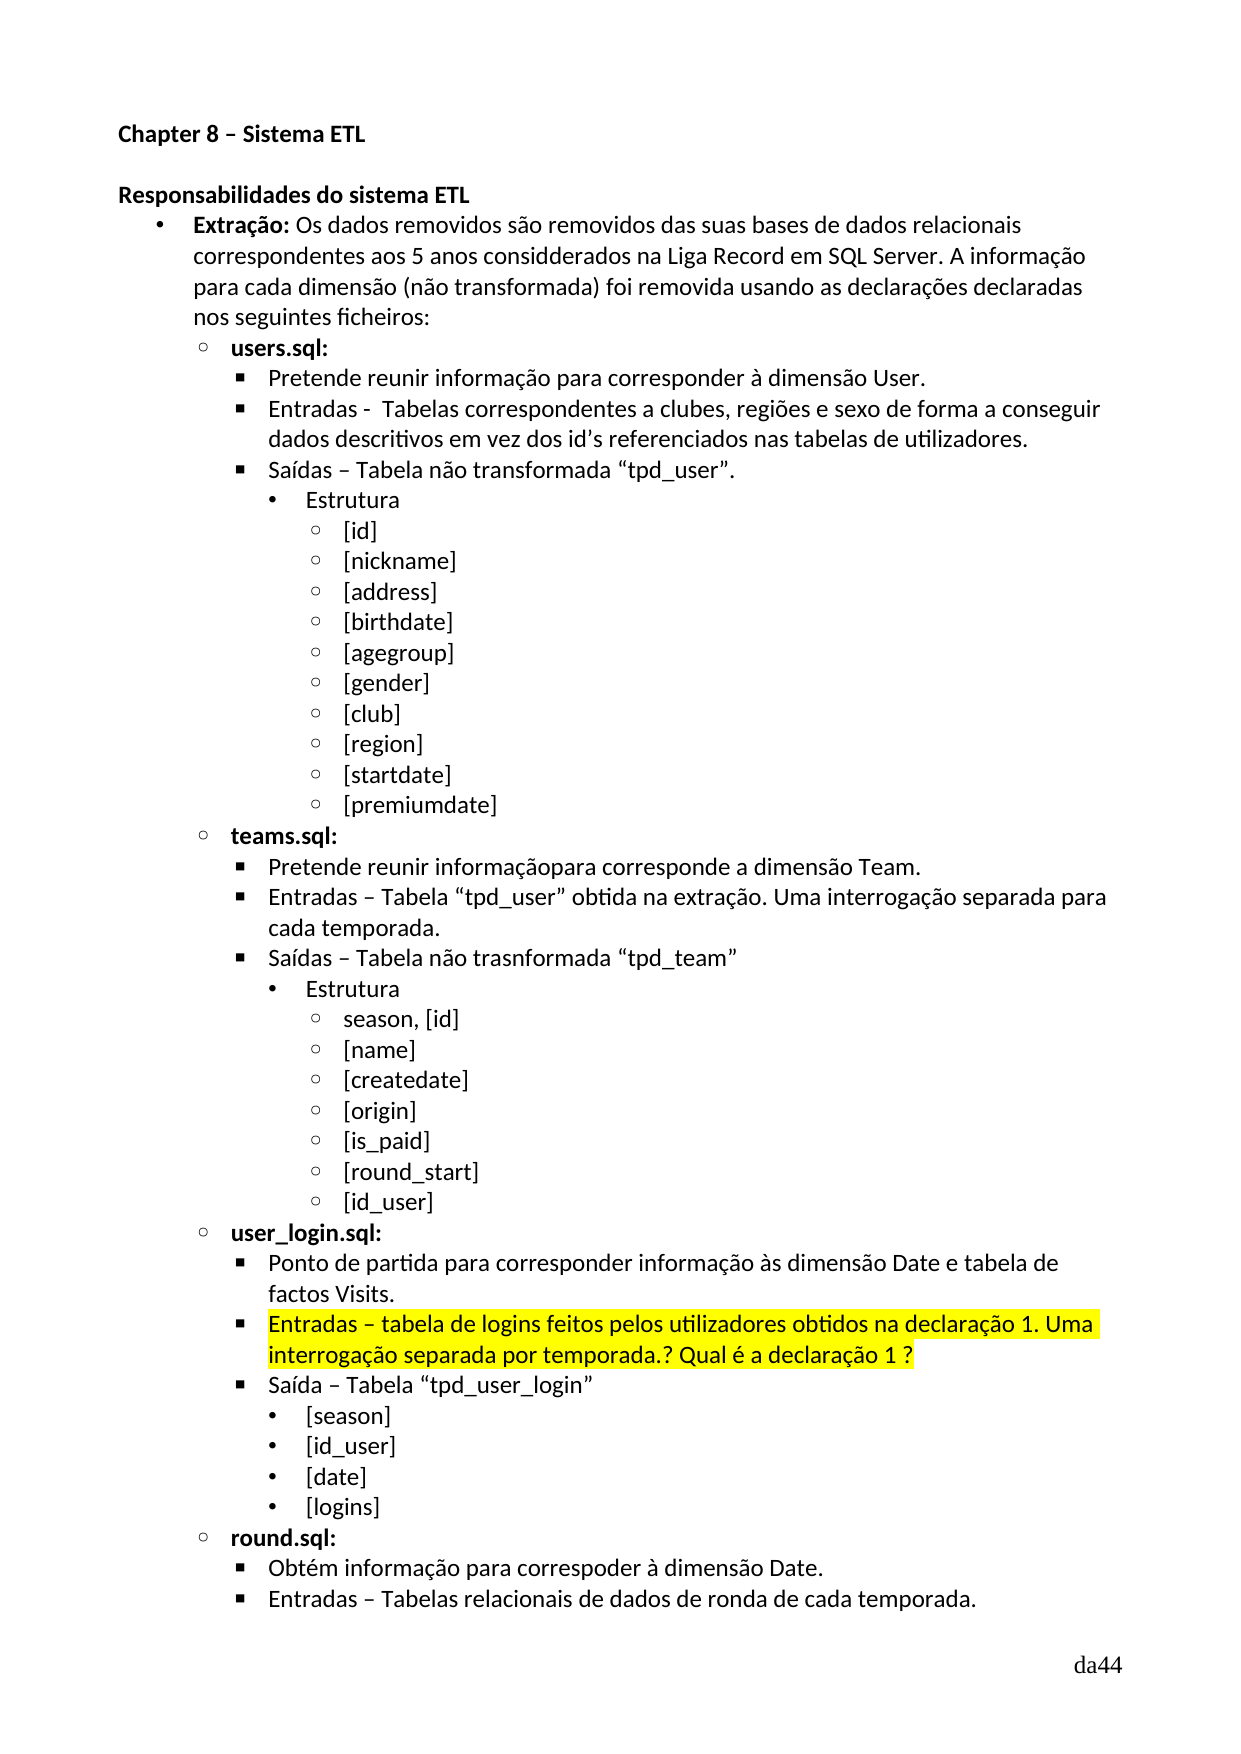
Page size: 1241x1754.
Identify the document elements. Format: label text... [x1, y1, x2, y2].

list Saída – Tabela “tpd_user_login” [231, 1369, 1122, 1400]
list [nickname] [306, 545, 1122, 576]
list round.sql: [193, 1522, 1122, 1553]
list teams.sql: [193, 820, 1122, 851]
list [id] [306, 515, 1122, 545]
list user_login.sql: [193, 1217, 1122, 1247]
list [origin] [306, 1095, 1122, 1125]
list [round_start] [306, 1156, 1122, 1186]
list [startdate] [306, 759, 1122, 789]
list Extração: Os dados removidos são removidos das suas bases de dados relacionais correspondentes aos 5 anos considderados na Liga Record em SQL Server. A informação para cada dimensão (não transformada) foi removida usando as declarações declaradas nos seguintes ficheiros: [156, 210, 1122, 332]
list Entradas – Tabela “tpd_user” obtida na extração. Uma interrogação separada para cada temporada. [231, 881, 1122, 942]
list [logins] [268, 1492, 1122, 1522]
list Obtém informação para correspoder à dimensão Date. [231, 1553, 1122, 1583]
list [createdate] [306, 1064, 1122, 1095]
list season, [id] [306, 1003, 1122, 1034]
list [region] [306, 728, 1122, 759]
list Entradas – tabela de logins feitos pelos utilizadores obtidos na declaração 1. Uma interrogação separada por temporada.? Qual é a declaração 1 ? [231, 1308, 1122, 1369]
list [club] [306, 698, 1122, 728]
list [id_user] [268, 1431, 1122, 1461]
list [agegroup] [306, 637, 1122, 667]
list [date] [268, 1461, 1122, 1492]
list Estrutura [268, 484, 1122, 515]
list Entradas – Tabelas relacionais de dados de ronda de cada temporada. [231, 1583, 1122, 1614]
list Ponto de partida para corresponder informação às dimensão Date e tabela de factos Visits. [231, 1247, 1122, 1308]
list Saídas – Tabela não transformada “tpd_user”. [231, 454, 1122, 484]
list [season] [268, 1400, 1122, 1431]
list [birthdate] [306, 606, 1122, 637]
text Chapter 8 – Sistema ETL [118, 118, 1122, 149]
list [address] [306, 576, 1122, 606]
list [premiumdate] [306, 789, 1122, 820]
list Entradas - Tabelas correspondentes a clubes, regiões e sexo de forma a conseguir dados descritivos em vez dos id’s referenciados nas tabelas de utilizadores. [231, 393, 1122, 454]
list [gender] [306, 667, 1122, 698]
list [id_user] [306, 1186, 1122, 1217]
list [name] [306, 1034, 1122, 1064]
list Estrutura [268, 973, 1122, 1003]
list [is_paid] [306, 1125, 1122, 1156]
list Saídas – Tabela não trasnformada “tpd_team” [231, 942, 1122, 973]
list Pretende reunir informaçãopara corresponde a dimensão Team. [231, 851, 1122, 881]
list users.sql: [193, 332, 1122, 362]
list Pretende reunir informação para corresponder à dimensão User. [231, 362, 1122, 393]
text Responsabilidades do sistema ETL [118, 179, 1122, 210]
